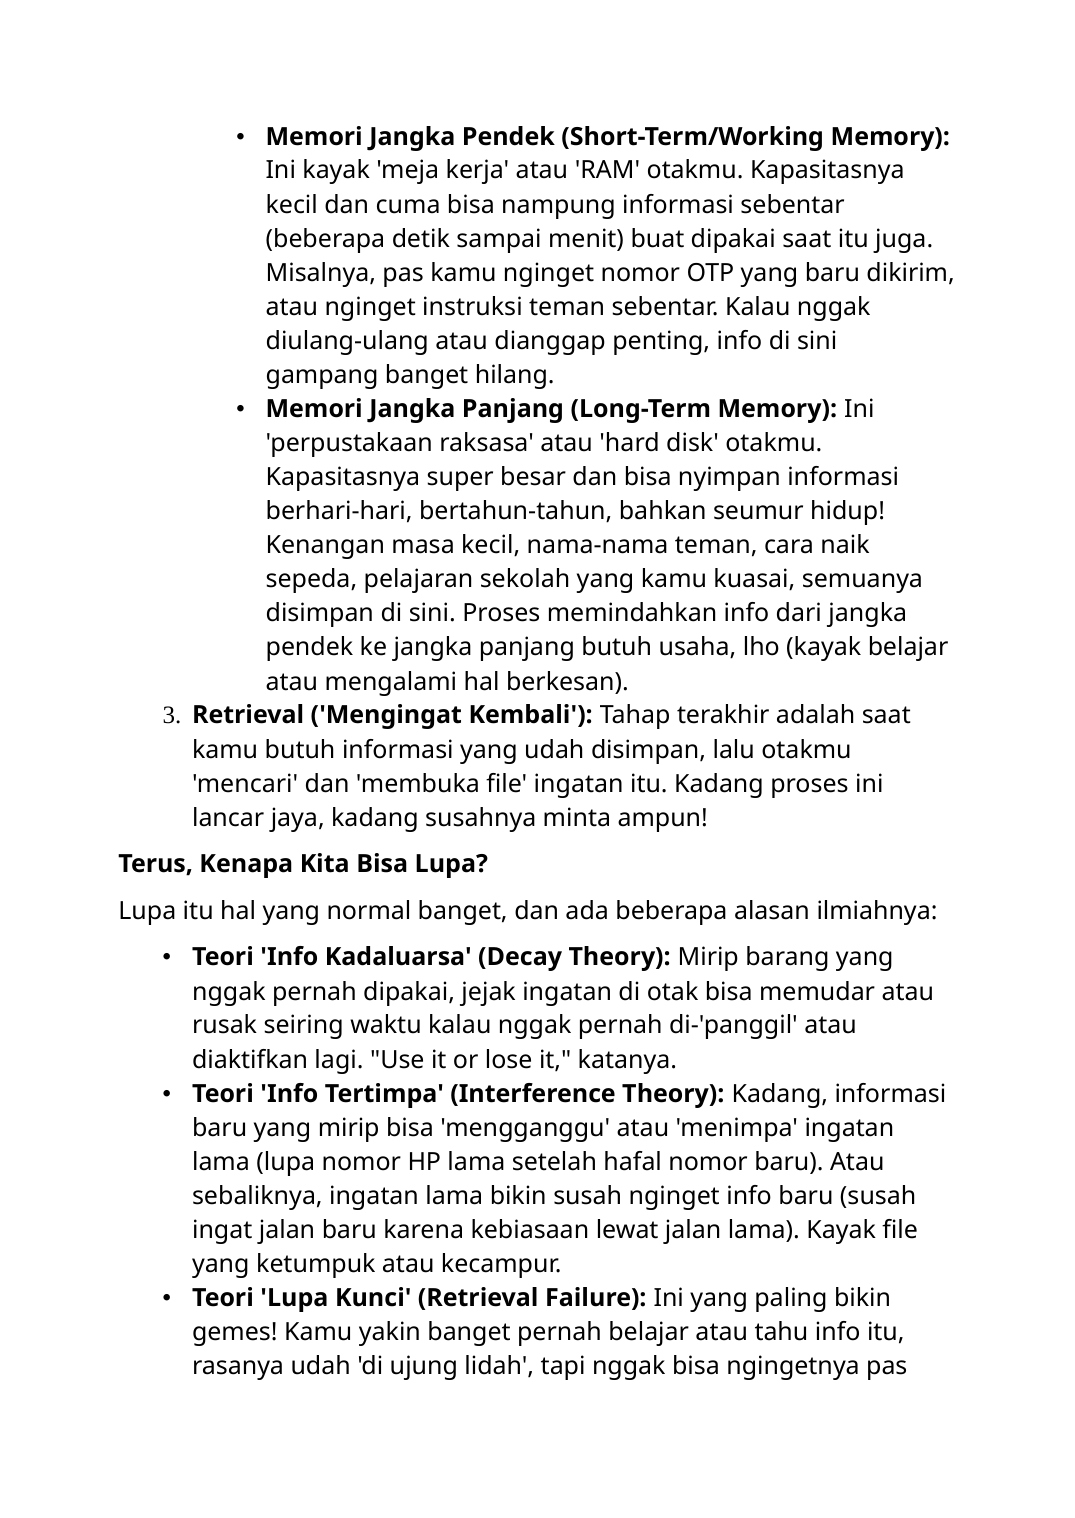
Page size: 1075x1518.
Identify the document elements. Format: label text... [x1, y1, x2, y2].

list Teori 'Info Tertimpa' (Interference Theory): Kadang, informasi baru yang mirip bisa 'mengganggu' atau 'menimpa' ingatan lama (lupa nomor HP lama setelah hafal nomor baru). Atau sebaliknya, ingatan lama bikin susah nginget info baru (susah ingat jalan baru karena kebiasaan lewat jalan lama). Kayak file yang ketumpuk atau kecampur. [162, 1075, 957, 1280]
text Lupa itu hal yang normal banget, dan ada beberapa alasan ilmiahnya: [118, 892, 957, 927]
list Memori Jangka Panjang (Long-Term Memory): Ini 'perpustakaan raksasa' atau 'hard disk' otakmu. Kapasitasnya super besar dan bisa nyimpan informasi berhari-hari, bertahun-tahun, bahkan seumur hidup! Kenangan masa kecil, nama-nama teman, cara naik sepeda, pelajaran sekolah yang kamu kuasai, semuanya disimpan di sini. Proses memindahkan info dari jangka pendek ke jangka panjang butuh usaha, lho (kayak belajar atau mengalami hal berkesan). [236, 391, 957, 697]
text Terus, Kenapa Kita Bisa Lupa? [118, 846, 957, 880]
list Teori 'Lupa Kunci' (Retrieval Failure): Ini yang paling bikin gemes! Kamu yakin banget pernah belajar atau tahu info itu, rasanya udah 'di ujung lidah', tapi nggak bisa ngingetnya pas [162, 1280, 957, 1382]
list Memori Jangka Pendek (Short-Term/Working Memory): Ini kayak 'meja kerja' atau 'RAM' otakmu. Kapasitasnya kecil dan cuma bisa nampung informasi sebentar (beberapa detik sampai menit) buat dipakai saat itu juga. Misalnya, pas kamu nginget nomor OTP yang baru dikirim, atau nginget instruksi teman sebentar. Kalau nggak diulang-ulang atau dianggap penting, info di sini gampang banget hilang. [236, 118, 957, 391]
list Teori 'Info Kadaluarsa' (Decay Theory): Mirip barang yang nggak pernah dipakai, jejak ingatan di otak bisa memudar atau rusak seiring waktu kalau nggak pernah di-'panggil' atau diaktifkan lagi. "Use it or lose it," katanya. [162, 939, 957, 1075]
list Retrieval ('Mengingat Kembali'): Tahap terakhir adalah saat kamu butuh informasi yang udah disimpan, lalu otakmu 'mencari' dan 'membuka file' ingatan itu. Kadang proses ini lancar jaya, kadang susahnya minta ampun! [162, 697, 957, 833]
